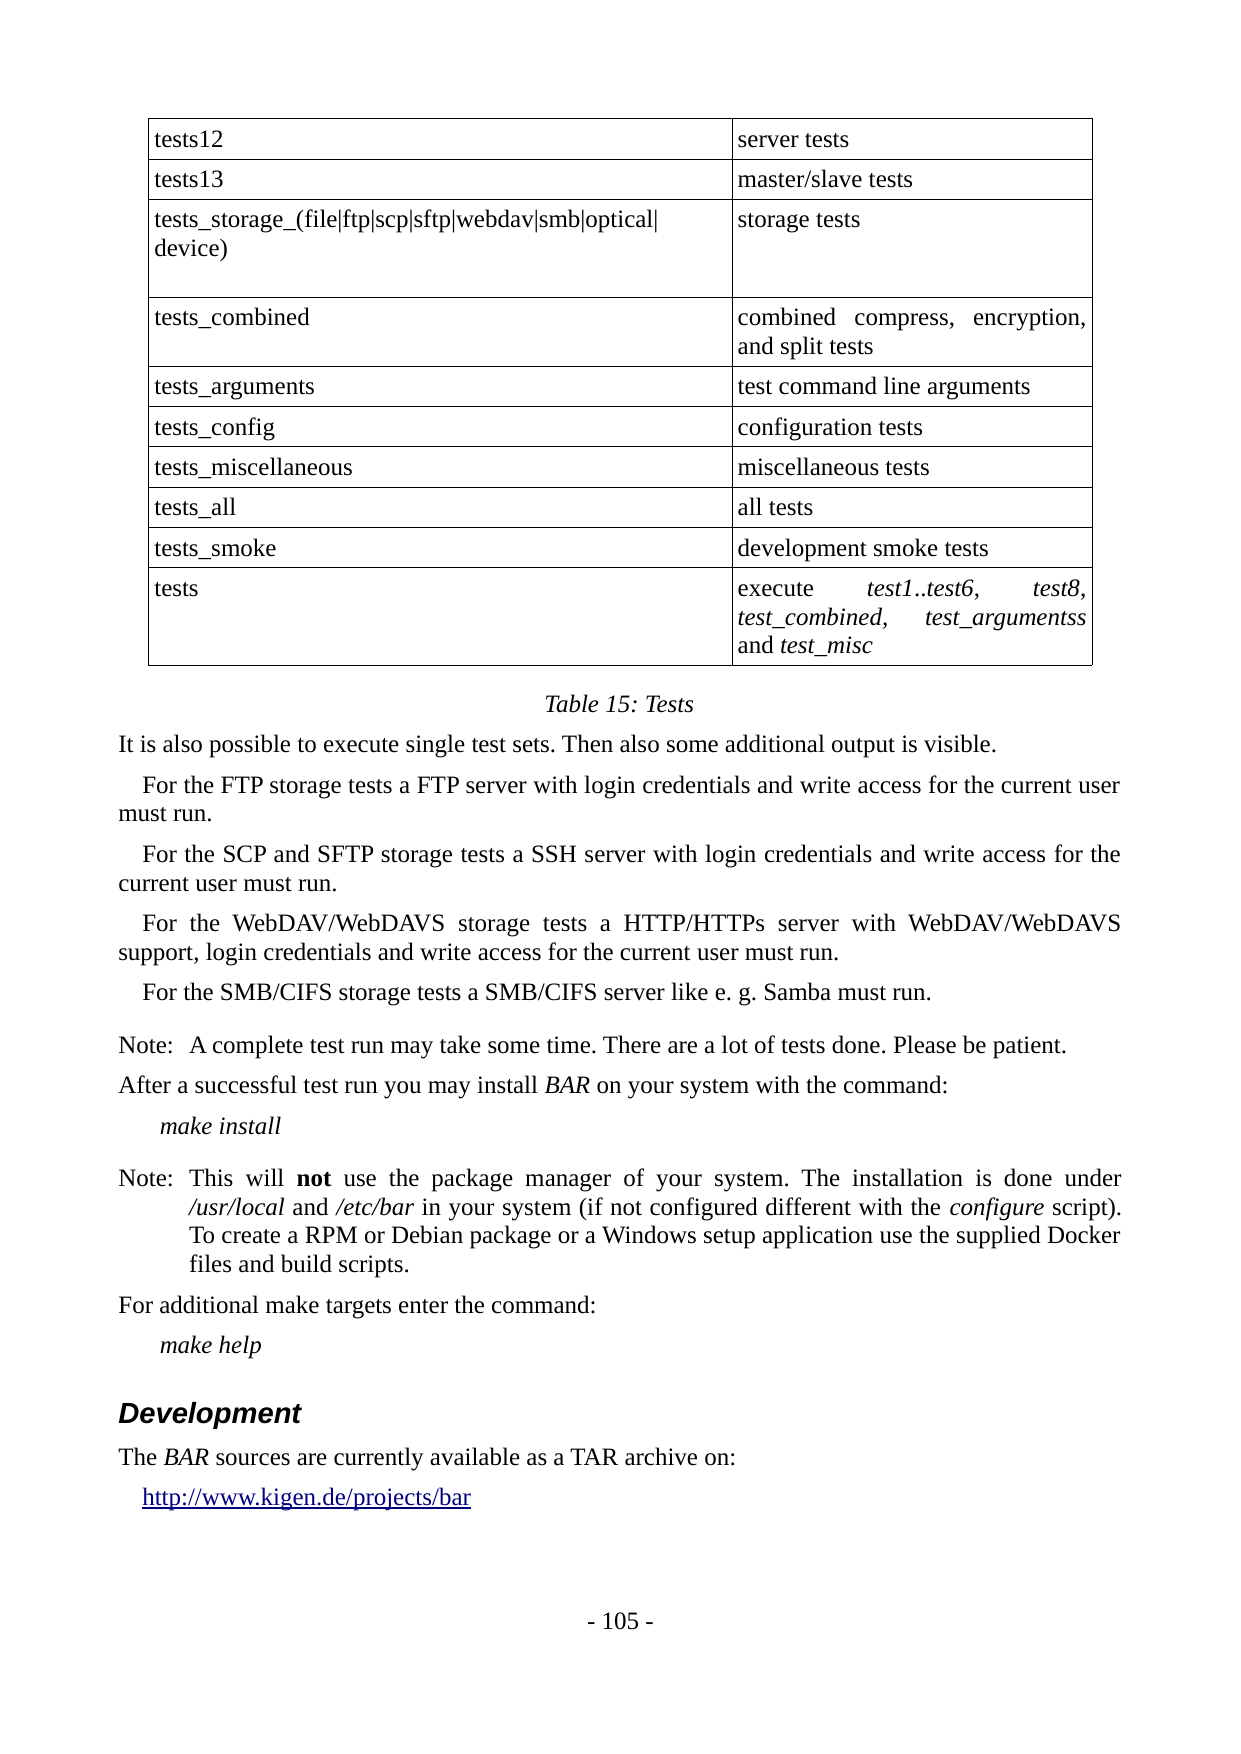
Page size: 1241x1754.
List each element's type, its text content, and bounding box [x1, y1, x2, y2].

table_cell tests [149, 568, 732, 665]
text For the SCP and SFTP storage tests a SSH server with login credentials and write access for the current user must run. [118, 839, 1122, 896]
table_cell tests12 [149, 119, 732, 158]
text It is also possible to execute single test sets. Then also some additional output is visible. [118, 729, 1122, 758]
text The BAR sources are currently available as a TAR archive on: [118, 1442, 1122, 1471]
table_cell storage tests [733, 200, 1092, 297]
table_cell master/slave tests [733, 160, 1092, 199]
subtitle Development [118, 1396, 1122, 1429]
table_cell test command line arguments [733, 367, 1092, 406]
text Note: This will not use the package manager of your system. The installation is done under /usr/local and /etc/bar in your system (if not configured different with the configure script). To create a RPM or Debian package or a Windows setup application use the supplied Docker files and build scripts. [118, 1163, 1122, 1278]
table_cell configuration tests [733, 407, 1092, 446]
table_cell tests_combined [149, 298, 732, 366]
text make help [159, 1330, 1122, 1359]
text For the WebDAV/WebDAVS storage tests a HTTP/HTTPs server with WebDAV/WebDAVS support, login credentials and write access for the current user must run. [118, 908, 1122, 966]
text For the SMB/CIFS storage tests a SMB/CIFS server like e. g. Samba must run. [118, 977, 1122, 1006]
table_cell server tests [733, 119, 1092, 158]
table_cell tests_all [149, 488, 732, 527]
table_cell miscellaneous tests [733, 447, 1092, 487]
text For the FTP storage tests a FTP server with login credentials and write access for the current user must run. [118, 770, 1122, 827]
text Table 15: Tests [118, 689, 1122, 717]
text After a successful test run you may install BAR on your system with the command: [118, 1070, 1122, 1099]
table_cell tests_arguments [149, 367, 732, 406]
table_cell all tests [733, 488, 1092, 527]
table_cell tests_storage_(file|ftp|scp|sftp|webdav|smb|optical|device) [149, 200, 732, 297]
table_cell execute test1..test6, test8, test_combined, test_argumentss and test_misc [733, 568, 1092, 665]
text http://www.kigen.de/projects/bar [118, 1482, 1122, 1511]
text For additional make targets enter the command: [118, 1290, 1122, 1319]
table_cell tests13 [149, 160, 732, 199]
table_cell development smoke tests [733, 528, 1092, 567]
table_cell tests_config [149, 407, 732, 446]
table_cell tests_smoke [149, 528, 732, 567]
text make install [159, 1111, 1122, 1139]
table_cell combined compress, encryption, and split tests [733, 298, 1092, 366]
text Note: A complete test run may take some time. There are a lot of tests done. Please be patient. [118, 1030, 1122, 1058]
table_cell tests_miscellaneous [149, 447, 732, 487]
